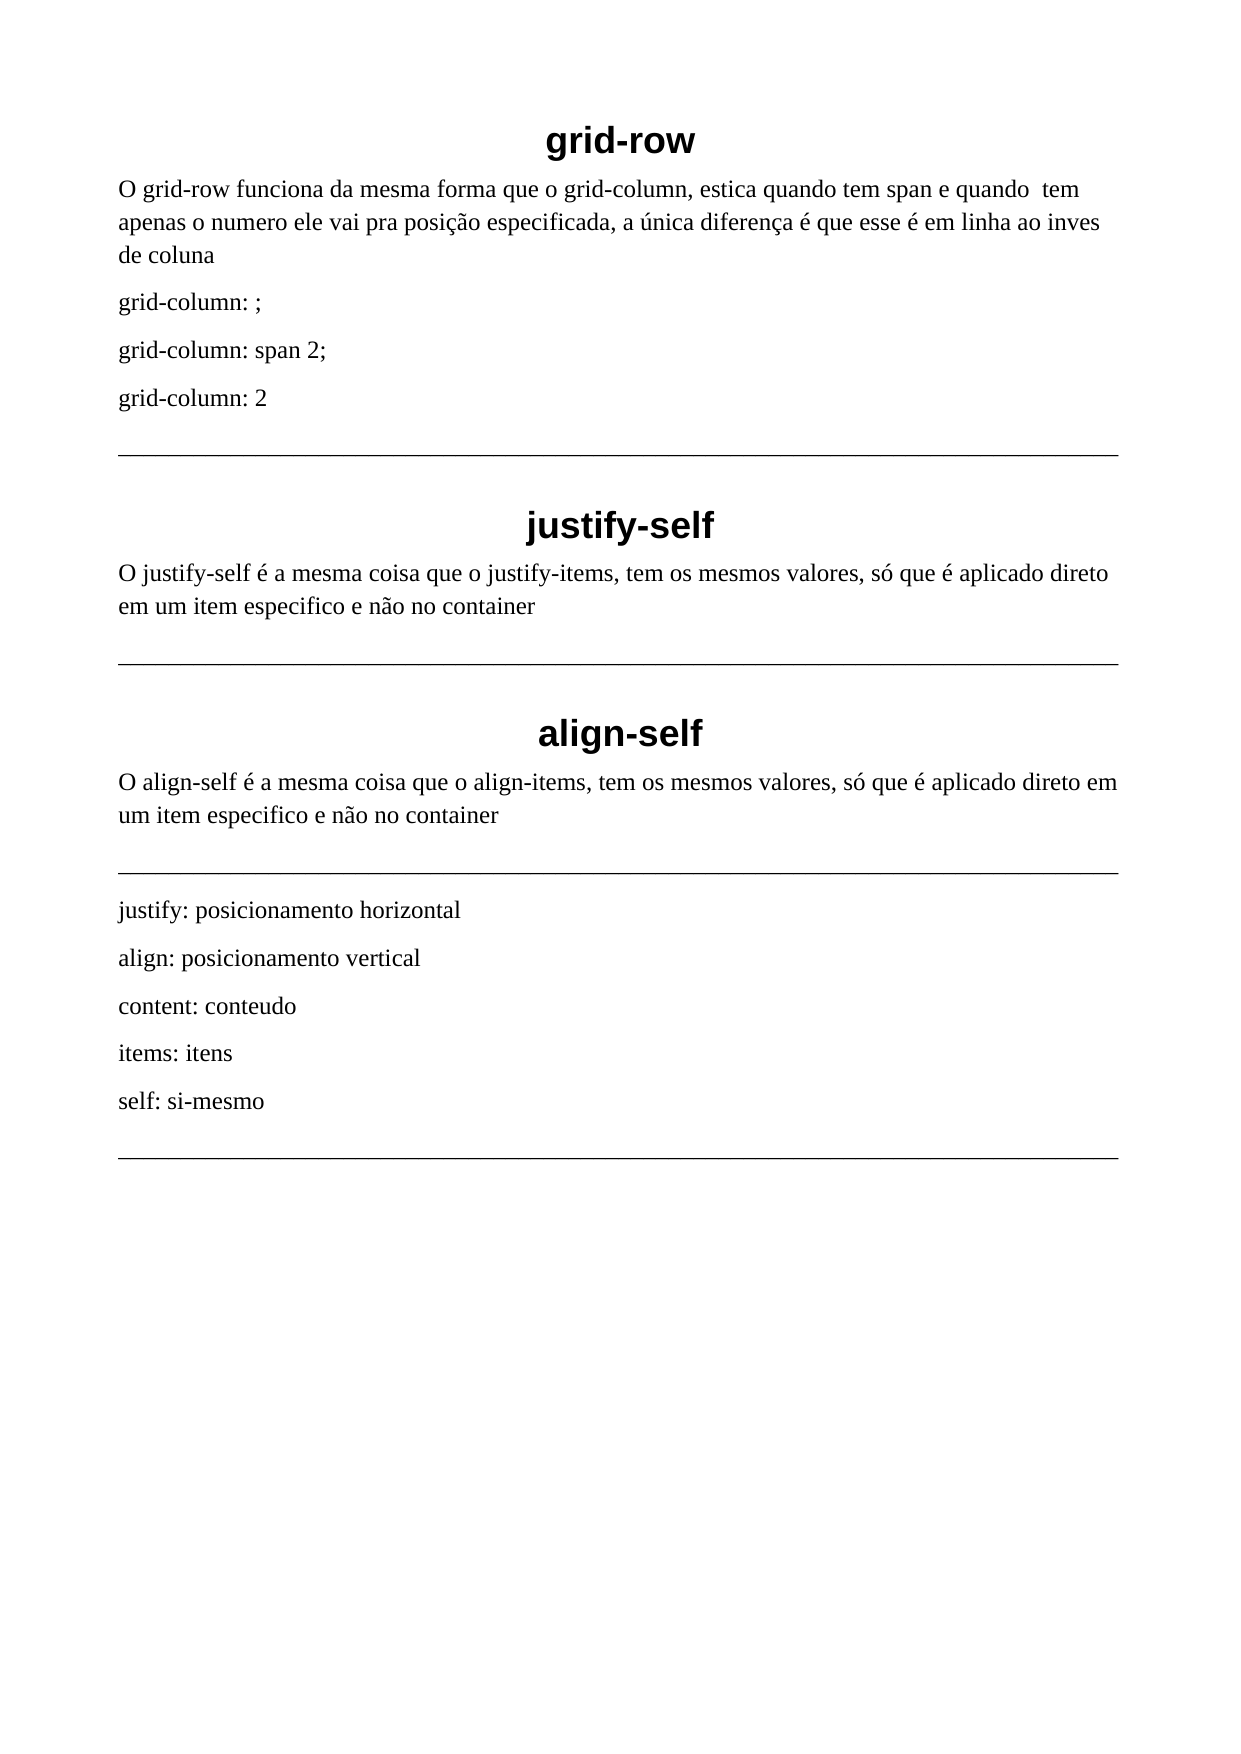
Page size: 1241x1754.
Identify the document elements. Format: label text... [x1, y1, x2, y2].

text O justify-self é a mesma coisa que o justify-items, tem os mesmos valores, só que é aplicado direto em um item especifico e não no container [118, 558, 1122, 620]
text align: posicionamento vertical [118, 943, 1122, 972]
text ________________________________________________________________________________ [118, 848, 1122, 877]
subtitle justify-self [118, 503, 1122, 546]
text self: si-mesmo [118, 1086, 1122, 1115]
text ________________________________________________________________________________ [118, 1133, 1122, 1162]
text justify: posicionamento horizontal [118, 896, 1122, 924]
text O grid-row funciona da mesma forma que o grid-column, estica quando tem span e quando tem apenas o numero ele vai pra posição especificada, a única diferença é que esse é em linha ao inves de coluna [118, 174, 1122, 268]
text grid-column: span 2; [118, 335, 1122, 364]
text grid-column: ; [118, 287, 1122, 316]
text O align-self é a mesma coisa que o align-items, tem os mesmos valores, só que é aplicado direto em um item especifico e não no container [118, 767, 1122, 829]
text content: conteudo [118, 991, 1122, 1019]
text ________________________________________________________________________________ [118, 430, 1122, 459]
text grid-column: 2 [118, 383, 1122, 411]
subtitle grid-row [118, 118, 1122, 161]
subtitle align-self [118, 712, 1122, 755]
text items: itens [118, 1038, 1122, 1067]
text ________________________________________________________________________________ [118, 639, 1122, 668]
